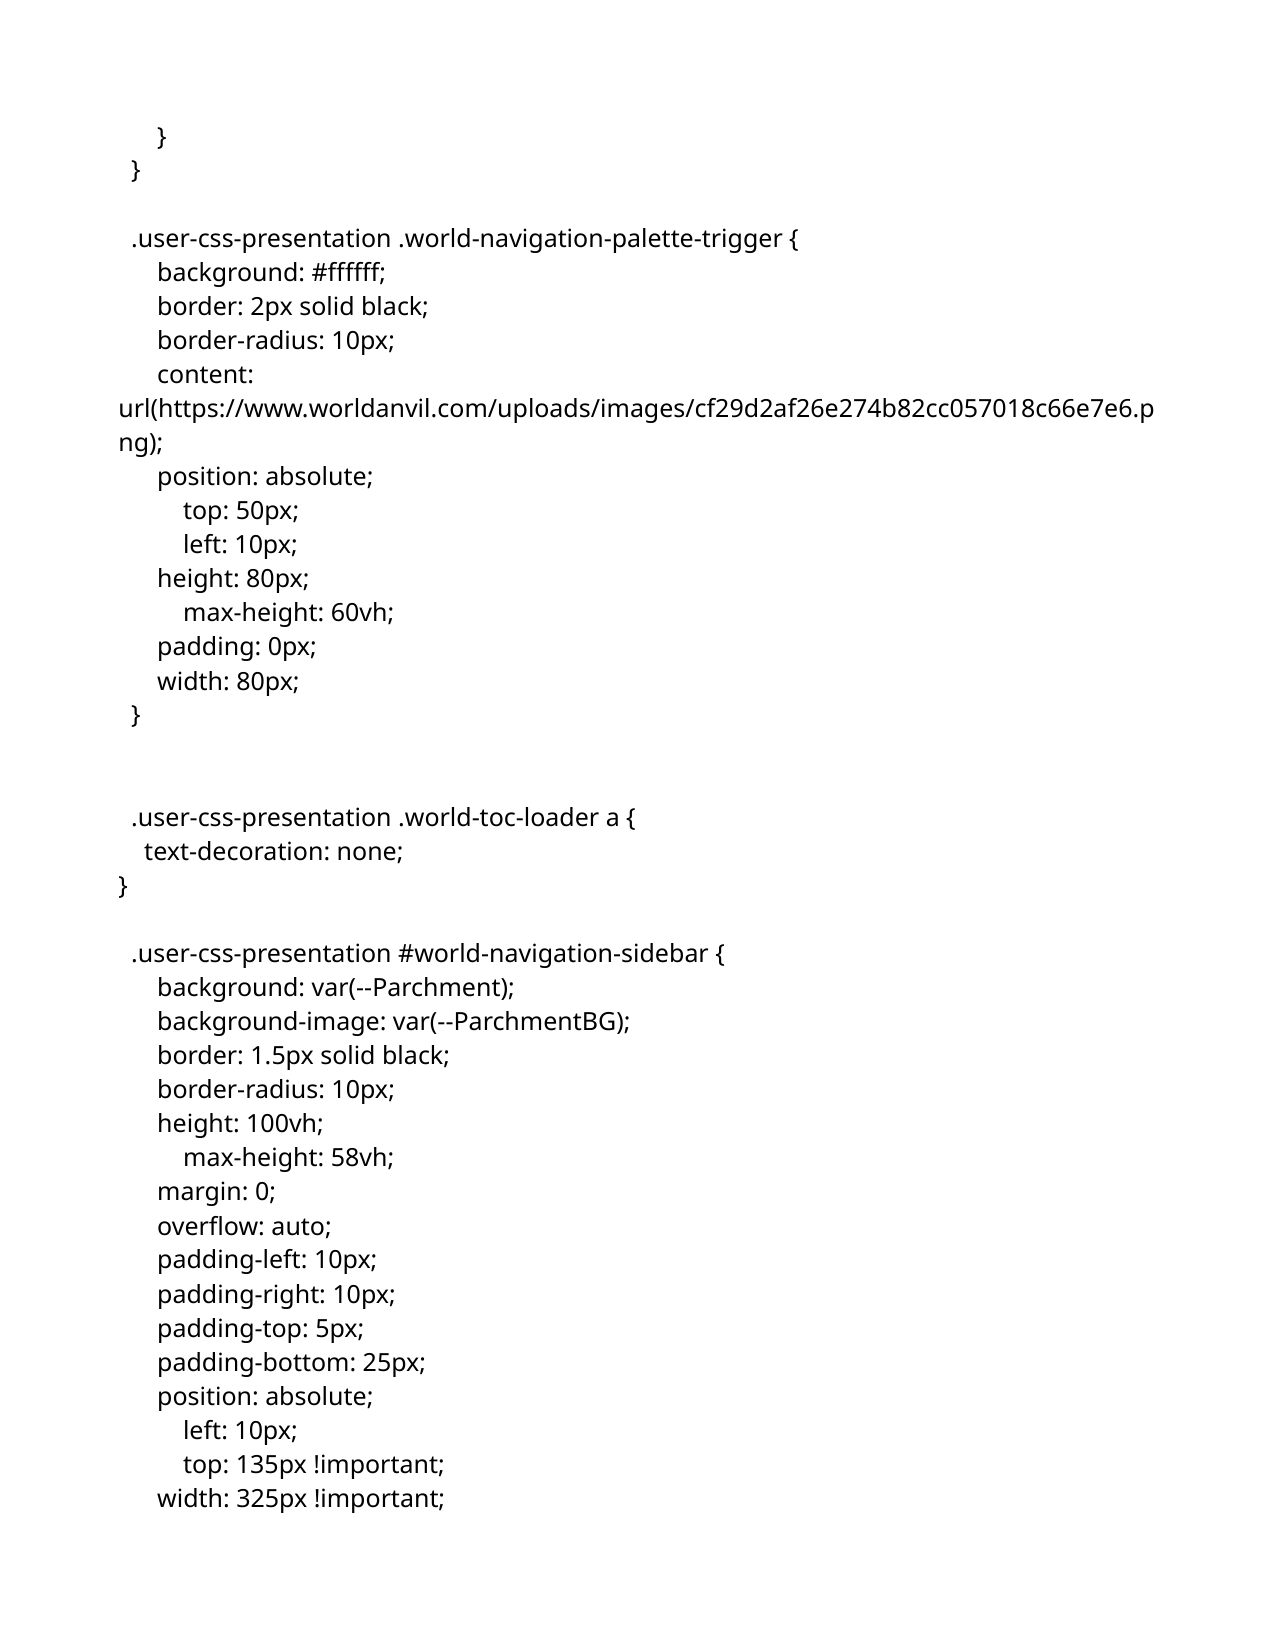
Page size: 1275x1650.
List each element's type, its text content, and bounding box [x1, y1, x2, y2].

text } } .user-css-presentation .world-navigation-palette-trigger { background: #ffffff; border: 2px solid black; border-radius: 10px; content: url(https://www.worldanvil.com/uploads/images/cf29d2af26e274b82cc057018c66e7e6.png); position: absolute; top: 50px; left: 10px; height: 80px; max-height: 60vh; padding: 0px; width: 80px; } .user-css-presentation .world-toc-loader a { text-decoration: none; } .user-css-presentation #world-navigation-sidebar { background: var(--Parchment); background-image: var(--ParchmentBG); border: 1.5px solid black; border-radius: 10px; height: 100vh; max-height: 58vh; margin: 0; overflow: auto; padding-left: 10px; padding-right: 10px; padding-top: 5px; padding-bottom: 25px; position: absolute; left: 10px; top: 135px !important; width: 325px !important; [118, 118, 1157, 1515]
